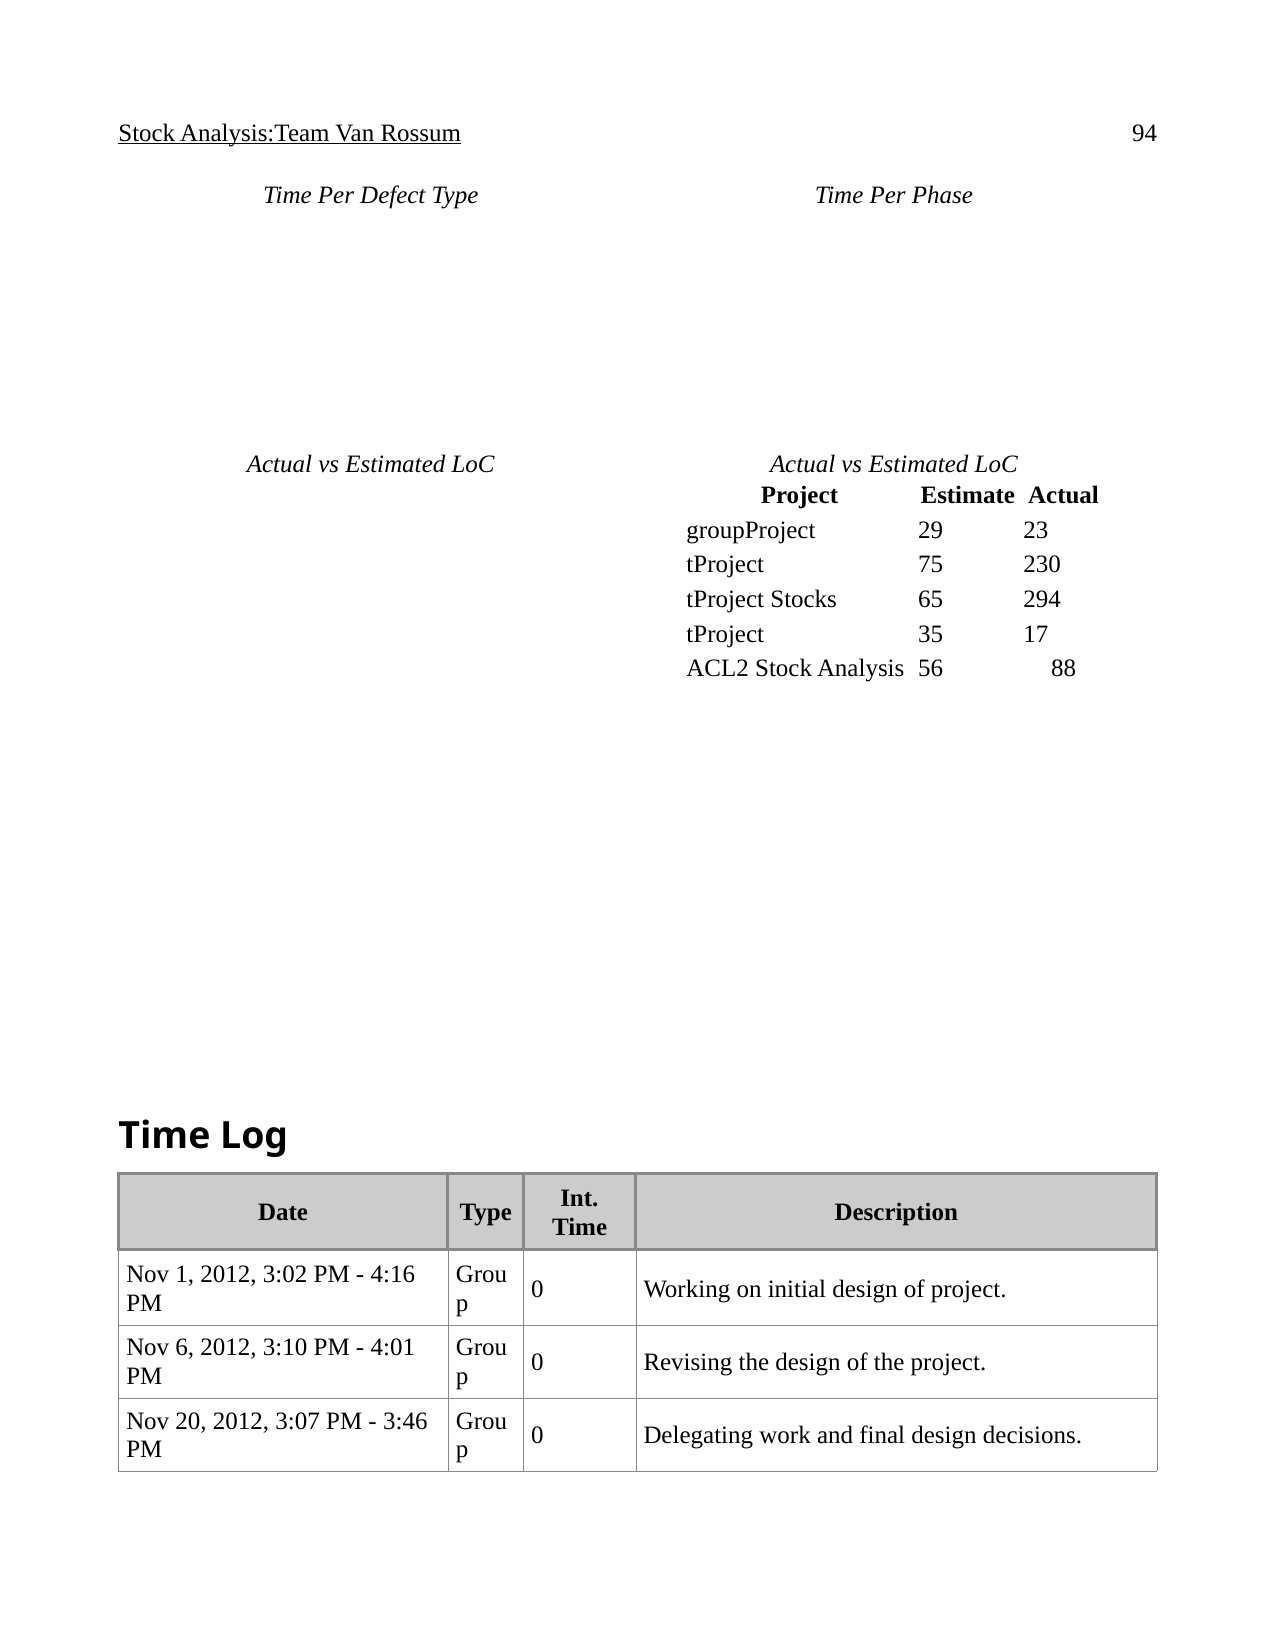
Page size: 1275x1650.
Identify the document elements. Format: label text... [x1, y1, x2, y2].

table_cell 0 [524, 1326, 636, 1398]
table_cell 56 [915, 650, 1020, 685]
table_header Int. Time [525, 1175, 634, 1248]
table_cell 23 [1020, 512, 1106, 547]
table_cell Group [449, 1251, 523, 1324]
table_cell groupProject [683, 512, 915, 547]
table_cell Delegating work and final design decisions. [637, 1399, 1157, 1471]
table_header Time Per Phase [626, 177, 1164, 446]
table_cell tProject [683, 547, 915, 581]
table_header Project [683, 478, 915, 512]
table_cell 0 [524, 1251, 636, 1324]
table_cell Nov 6, 2012, 3:10 PM - 4:01 PM [119, 1326, 448, 1398]
table_header Actual [1020, 478, 1106, 512]
table_cell Nov 1, 2012, 3:02 PM - 4:16 PM [119, 1251, 448, 1324]
table_cell 88 [1020, 650, 1106, 685]
table_header Type [449, 1175, 522, 1248]
table_header Description [637, 1175, 1155, 1248]
table_cell tProject [683, 616, 915, 650]
table_cell 29 [915, 512, 1020, 547]
table_cell 230 [1020, 547, 1106, 581]
table_cell Revising the design of the project. [637, 1326, 1157, 1398]
table_cell 75 [915, 547, 1020, 581]
table_cell 0 [524, 1399, 636, 1471]
table_header Date [120, 1175, 446, 1248]
text Time Log [118, 1108, 1157, 1159]
table_cell 35 [915, 616, 1020, 650]
table_cell tProject Stocks [683, 581, 915, 616]
table_cell 294 [1020, 581, 1106, 616]
table_cell ACL2 Stock Analysis [683, 650, 915, 685]
table_cell Actual vs Estimated LoC [118, 446, 626, 793]
table_header Time Per Defect Type [118, 177, 626, 446]
table_cell Working on initial design of project. [637, 1251, 1157, 1324]
table_cell Group [449, 1326, 523, 1398]
table_cell 65 [915, 581, 1020, 616]
table_cell Nov 20, 2012, 3:07 PM - 3:46 PM [119, 1399, 448, 1471]
table_header Estimate [915, 478, 1020, 512]
table_cell 17 [1020, 616, 1106, 650]
table_cell Actual vs Estimated LoC [626, 446, 1164, 793]
table_cell Group [449, 1399, 523, 1471]
